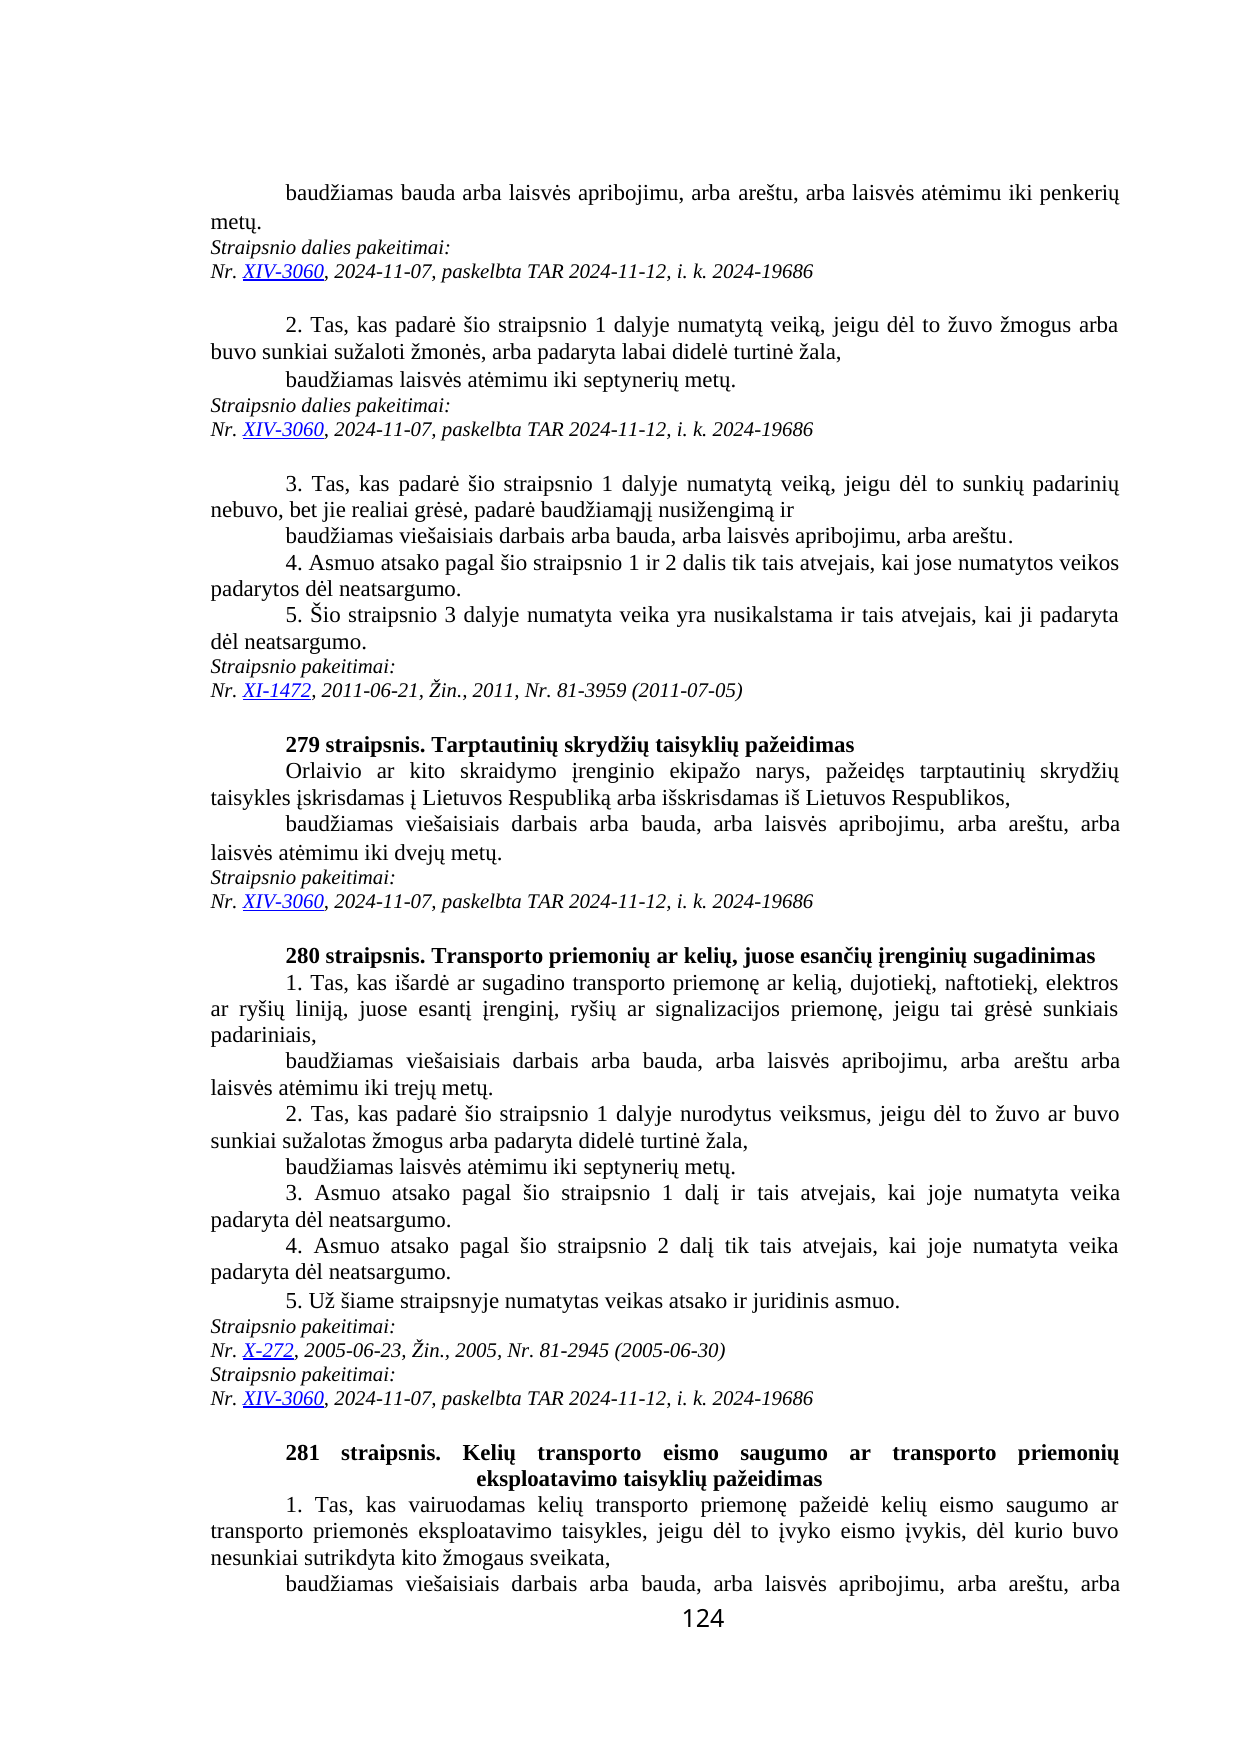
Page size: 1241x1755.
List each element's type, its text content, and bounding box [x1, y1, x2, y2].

text baudžiamas viešaisiais darbais arba bauda, arba laisvės apribojimu, arba areštu. [210, 522, 1120, 549]
text Nr. XIV-3060, 2024-11-07, paskelbta TAR 2024-11-12, i. k. 2024-19686 [210, 1386, 1120, 1410]
text baudžiamas bauda arba laisvės apribojimu, arba areštu, arba laisvės atėmimu iki penkerių metų. [210, 179, 1120, 234]
text 281 straipsnis. Kelių transporto eismo saugumo ar transporto priemonių eksploatavimo taisyklių pažeidimas [285, 1438, 1120, 1491]
text 3. Tas, kas padarė šio straipsnio 1 dalyje numatytą veiką, jeigu dėl to sunkių padarinių nebuvo, bet jie realiai grėsė, padarė baudžiamąjį nusižengimą ir [210, 470, 1120, 522]
text baudžiamas viešaisiais darbais arba bauda, arba laisvės apribojimu, arba areštu, arba laisvės atėmimu iki dvejų metų. [210, 810, 1120, 865]
text Straipsnio dalies pakeitimai: [210, 393, 1120, 417]
text Nr. XIV-3060, 2024-11-07, paskelbta TAR 2024-11-12, i. k. 2024-19686 [210, 259, 1120, 283]
text 3. Asmuo atsako pagal šio straipsnio 1 dalį ir tais atvejais, kai joje numatyta veika padaryta dėl neatsargumo. [210, 1179, 1120, 1232]
text 280 straipsnis. Transporto priemonių ar kelių, juose esančių įrenginių sugadinimas [210, 942, 1120, 968]
text baudžiamas viešaisiais darbais arba bauda, arba laisvės apribojimu, arba areštu arba laisvės atėmimu iki trejų metų. [210, 1048, 1120, 1100]
text 2. Tas, kas padarė šio straipsnio 1 dalyje numatytą veiką, jeigu dėl to žuvo žmogus arba buvo sunkiai sužaloti žmonės, arba padaryta labai didelė turtinė žala, [210, 311, 1120, 364]
text 5. Šio straipsnio 3 dalyje numatyta veika yra nusikalstama ir tais atvejais, kai ji padaryta dėl neatsargumo. [210, 602, 1120, 654]
text Straipsnio pakeitimai: [210, 654, 1120, 678]
text Nr. X-272, 2005-06-23, Žin., 2005, Nr. 81-2945 (2005-06-30) [210, 1338, 1120, 1362]
text 5. Už šiame straipsnyje numatytas veikas atsako ir juridinis asmuo. [210, 1285, 1120, 1313]
text Orlaivio ar kito skraidymo įrenginio ekipažo narys, pažeidęs tarptautinių skrydžių taisykles įskrisdamas į Lietuvos Respubliką arba išskrisdamas iš Lietuvos Respublikos, [210, 757, 1120, 810]
text 1. Tas, kas vairuodamas kelių transporto priemonę pažeidė kelių eismo saugumo ar transporto priemonės eksploatavimo taisykles, jeigu dėl to įvyko eismo įvykis, dėl kurio buvo nesunkiai sutrikdyta kito žmogaus sveikata, [210, 1491, 1120, 1570]
text 4. Asmuo atsako pagal šio straipsnio 2 dalį tik tais atvejais, kai joje numatyta veika padaryta dėl neatsargumo. [210, 1232, 1120, 1285]
text baudžiamas laisvės atėmimu iki septynerių metų. [210, 1153, 1120, 1179]
text 4. Asmuo atsako pagal šio straipsnio 1 ir 2 dalis tik tais atvejais, kai jose numatytos veikos padarytos dėl neatsargumo. [210, 549, 1120, 602]
text 1. Tas, kas išardė ar sugadino transporto priemonę ar kelią, dujotiekį, naftotiekį, elektros ar ryšių liniją, juose esantį įrenginį, ryšių ar signalizacijos priemonę, jeigu tai grėsė sunkiais padariniais, [210, 968, 1120, 1048]
text Nr. XI-1472, 2011-06-21, Žin., 2011, Nr. 81-3959 (2011-07-05) [210, 678, 1120, 702]
text Straipsnio pakeitimai: [210, 1362, 1120, 1386]
text Nr. XIV-3060, 2024-11-07, paskelbta TAR 2024-11-12, i. k. 2024-19686 [210, 889, 1120, 913]
text Straipsnio pakeitimai: [210, 1313, 1120, 1338]
text 2. Tas, kas padarė šio straipsnio 1 dalyje nurodytus veiksmus, jeigu dėl to žuvo ar buvo sunkiai sužalotas žmogus arba padaryta didelė turtinė žala, [210, 1100, 1120, 1153]
text baudžiamas viešaisiais darbais arba bauda, arba laisvės apribojimu, arba areštu, arba [210, 1570, 1120, 1597]
text baudžiamas laisvės atėmimu iki septynerių metų. [210, 364, 1120, 393]
text Straipsnio pakeitimai: [210, 865, 1120, 889]
text 279 straipsnis. Tarptautinių skrydžių taisyklių pažeidimas [210, 731, 1120, 757]
text Straipsnio dalies pakeitimai: [210, 234, 1120, 259]
text Nr. XIV-3060, 2024-11-07, paskelbta TAR 2024-11-12, i. k. 2024-19686 [210, 417, 1120, 441]
